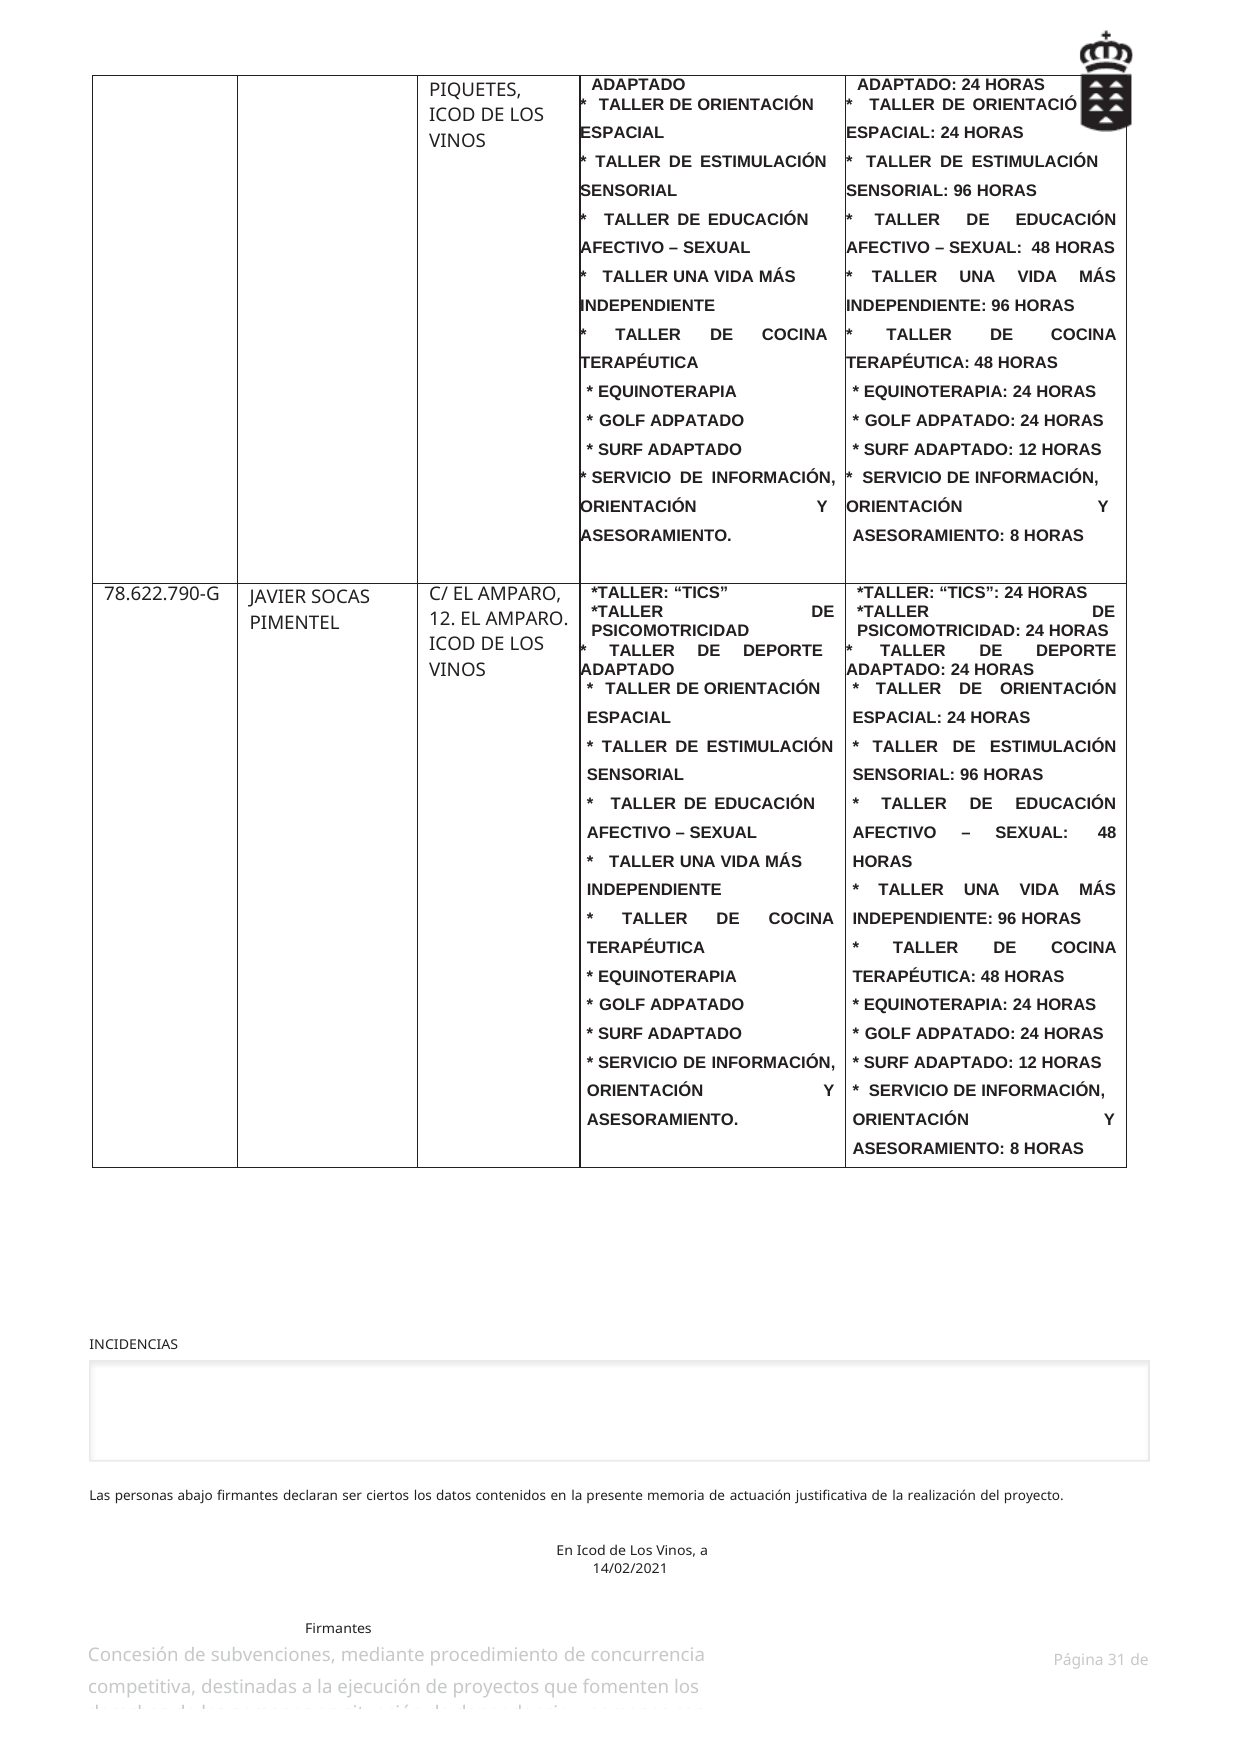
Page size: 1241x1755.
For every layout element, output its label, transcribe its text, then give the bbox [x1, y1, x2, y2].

table_cell *TALLER: “TICS”: 24 HORAS *TALLER DE PSICOMOTRICIDAD: 24 HORAS TALLER DE DEPORTE ADAPTADO: 24 HORAS TALLER DE ORIENTACIÓN ESPACIAL: 24 HORAS TALLER DE ESTIMULACIÓN SENSORIAL: 96 HORAS TALLER DE EDUCACIÓN AFECTIVO – SEXUAL: 48 HORAS TALLER UNA VIDA MÁS INDEPENDIENTE: 96 HORAS TALLER DE COCINA TERAPÉUTICA: 48 HORAS EQUINOTERAPIA: 24 HORAS GOLF ADPATADO: 24 HORAS SURF ADAPTADO: 12 HORAS SERVICIO DE INFORMACIÓN, ORIENTACIÓN Y ASESORAMIENTO: 8 HORAS [846, 584, 1126, 1167]
table_header PIQUETES, ICOD DE LOS VINOS [418, 76, 579, 583]
table_header ADAPTADO TALLER DE ORIENTACIÓN ESPACIAL TALLER DE ESTIMULACIÓN SENSORIAL TALLER DE EDUCACIÓN AFECTIVO – SEXUAL TALLER UNA VIDA MÁS INDEPENDIENTE TALLER DE COCINA TERAPÉUTICA EQUINOTERAPIA GOLF ADPATADO SURF ADAPTADO SERVICIO DE INFORMACIÓN, ORIENTACIÓN Y ASESORAMIENTO. [581, 76, 845, 583]
table_cell *TALLER: “TICS” *TALLER DE PSICOMOTRICIDAD TALLER DE DEPORTE ADAPTADO TALLER DE ORIENTACIÓN ESPACIAL TALLER DE ESTIMULACIÓN SENSORIAL TALLER DE EDUCACIÓN AFECTIVO – SEXUAL TALLER UNA VIDA MÁS INDEPENDIENTE TALLER DE COCINA TERAPÉUTICA EQUINOTERAPIA GOLF ADPATADO SURF ADAPTADO SERVICIO DE INFORMACIÓN, ORIENTACIÓN Y ASESORAMIENTO. [581, 584, 845, 1167]
text Firmantes [305, 1619, 570, 1638]
table_cell 78.622.790-G [93, 584, 237, 1167]
table_cell C/ EL AMPARO, 12. EL AMPARO. ICOD DE LOS VINOS [418, 584, 579, 1167]
table_header [238, 76, 417, 583]
table_cell JAVIER SOCAS PIMENTEL [238, 584, 417, 1167]
text En Icod de Los Vinos, a 14/02/2021 [518, 1541, 745, 1577]
table_header ADAPTADO: 24 HORAS TALLER DE ORIENTACIÓ ESPACIAL: 24 HORAS TALLER DE ESTIMULACIÓN SENSORIAL: 96 HORAS TALLER DE EDUCACIÓN AFECTIVO – SEXUAL: 48 HORAS TALLER UNA VIDA MÁS INDEPENDIENTE: 96 HORAS TALLER DE COCINA TERAPÉUTICA: 48 HORAS EQUINOTERAPIA: 24 HORAS GOLF ADPATADO: 24 HORAS SURF ADAPTADO: 12 HORAS SERVICIO DE INFORMACIÓN, ORIENTACIÓN Y ASESORAMIENTO: 8 HORAS [846, 76, 1126, 583]
text INCIDENCIAS [89, 1335, 1172, 1353]
text Las personas abajo firmantes declaran ser ciertos los datos contenidos en la presente memoria de actuación justificativa de la realización del proyecto. [89, 1486, 1172, 1504]
table_header [93, 76, 237, 583]
